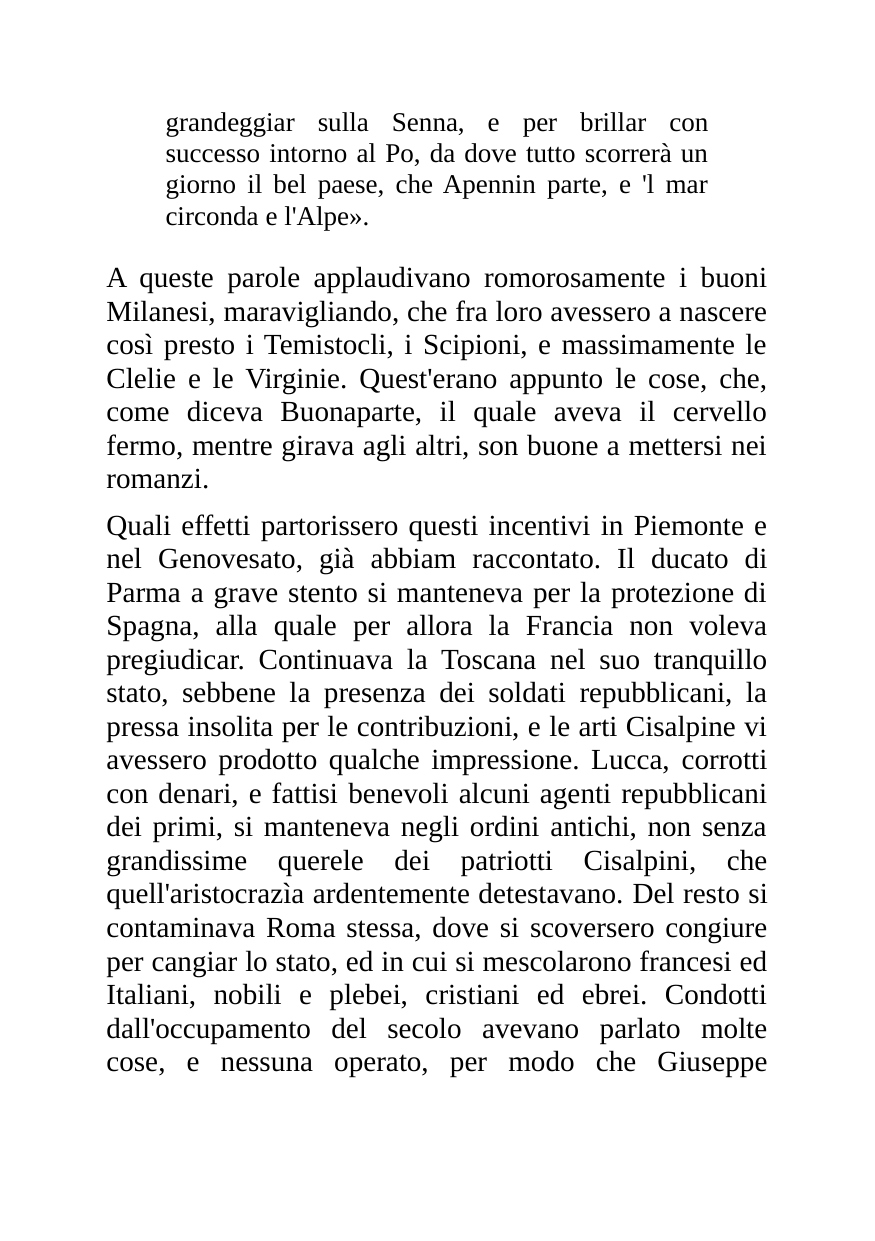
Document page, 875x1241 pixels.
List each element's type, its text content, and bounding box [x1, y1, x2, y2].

text A queste parole applaudivano romorosamente i buoni Milanesi, maravigliando, che fra loro avessero a nascere così presto i Temistocli, i Scipioni, e massimamente le Clelie e le Virginie. Quest'erano appunto le cose, che, come diceva Buonaparte, il quale aveva il cervello fermo, mentre girava agli altri, son buone a mettersi nei romanzi. [106, 260, 768, 495]
text grandeggiar sulla Senna, e per brillar con successo intorno al Po, da dove tutto scorrerà un giorno il bel paese, che Apennin parte, e 'l mar circonda e l'Alpe». [165, 106, 709, 231]
text Quali effetti partorissero questi incentivi in Piemonte e nel Genovesato, già abbiam raccontato. Il ducato di Parma a grave stento si manteneva per la protezione di Spagna, alla quale per allora la Francia non voleva pregiudicar. Continuava la Toscana nel suo tranquillo stato, sebbene la presenza dei soldati repubblicani, la pressa insolita per le contribuzioni, e le arti Cisalpine vi avessero prodotto qualche impressione. Lucca, corrotti con denari, e fattisi benevoli alcuni agenti repubblicani dei primi, si manteneva negli ordini antichi, non senza grandissime querele dei patriotti Cisalpini, che quell'aristocrazìa ardentemente detestavano. Del resto si contaminava Roma stessa, dove si scoversero congiure per cangiar lo stato, ed in cui si mescolarono francesi ed Italiani, nobili e plebei, cristiani ed ebrei. Condotti dall'occupamento del secolo avevano parlato molte cose, e nessuna operato, per modo che Giuseppe [106, 508, 768, 1078]
